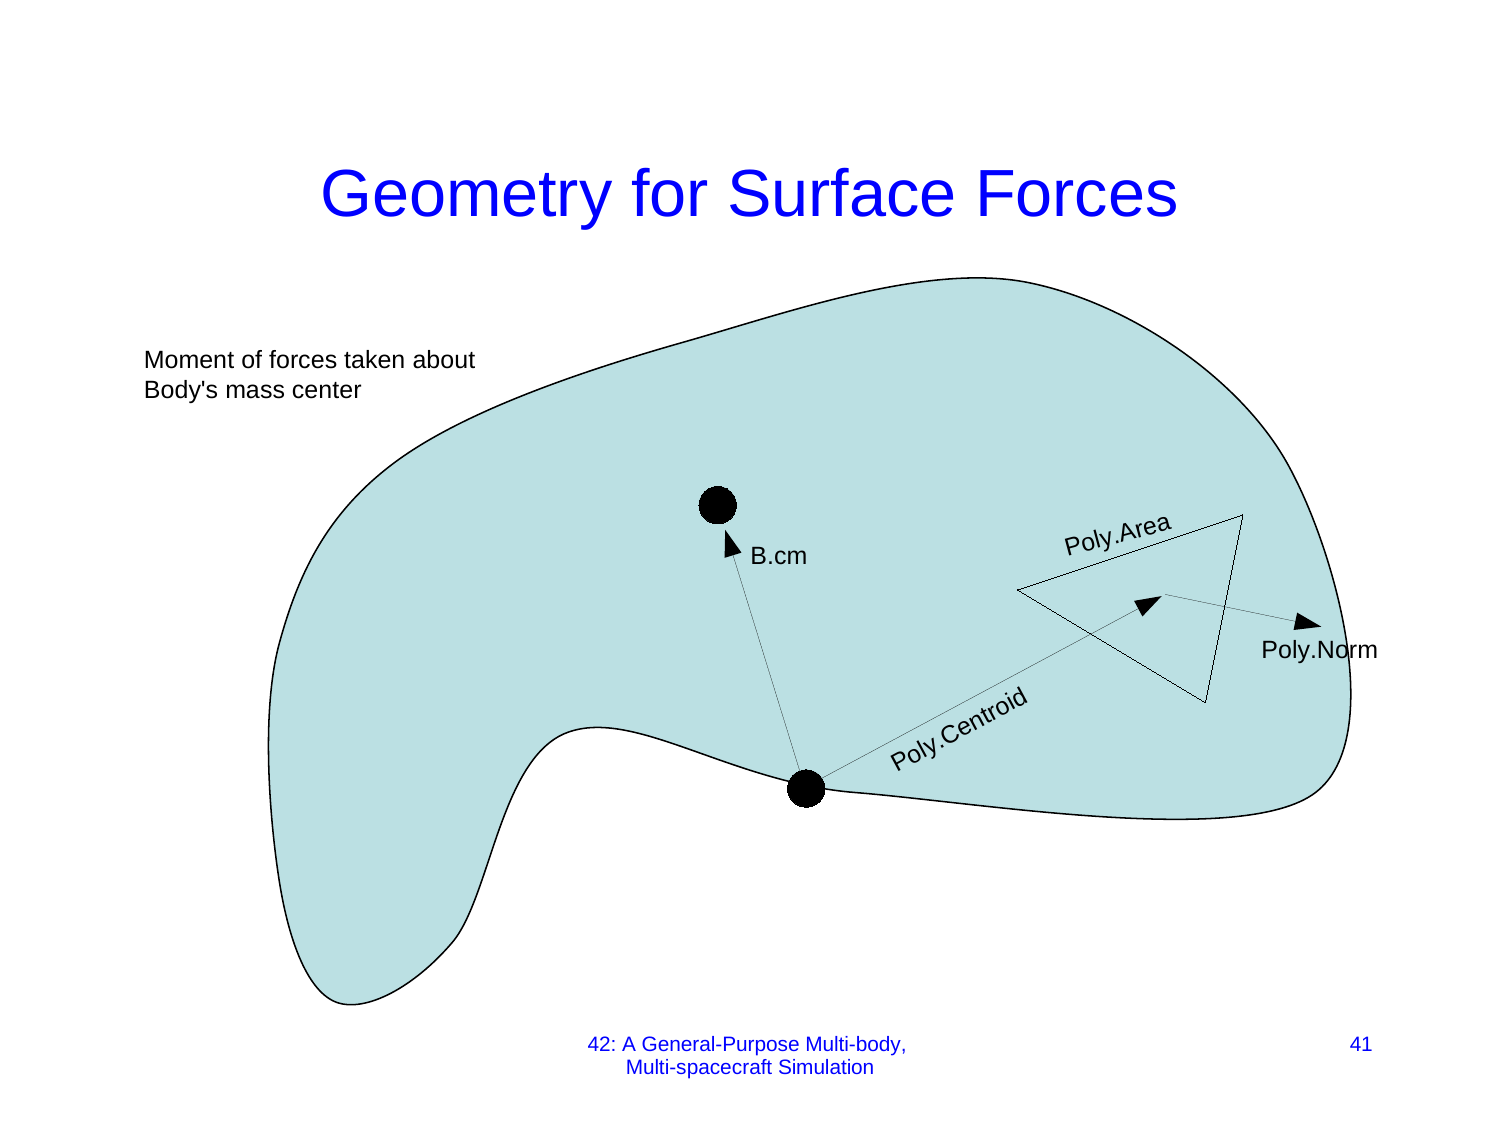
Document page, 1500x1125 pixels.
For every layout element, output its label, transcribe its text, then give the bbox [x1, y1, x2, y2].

title Geometry for Surface Forces [112, 99, 1388, 288]
text_box Poly.Area [1044, 493, 1188, 573]
text_box [268, 277, 1351, 1005]
text_box Poly.Centroid [868, 666, 1047, 791]
text_box Poly.Norm [1246, 625, 1391, 671]
text_box B.cm [735, 532, 823, 578]
text_box Moment of forces taken about Body's mass center [129, 336, 490, 411]
